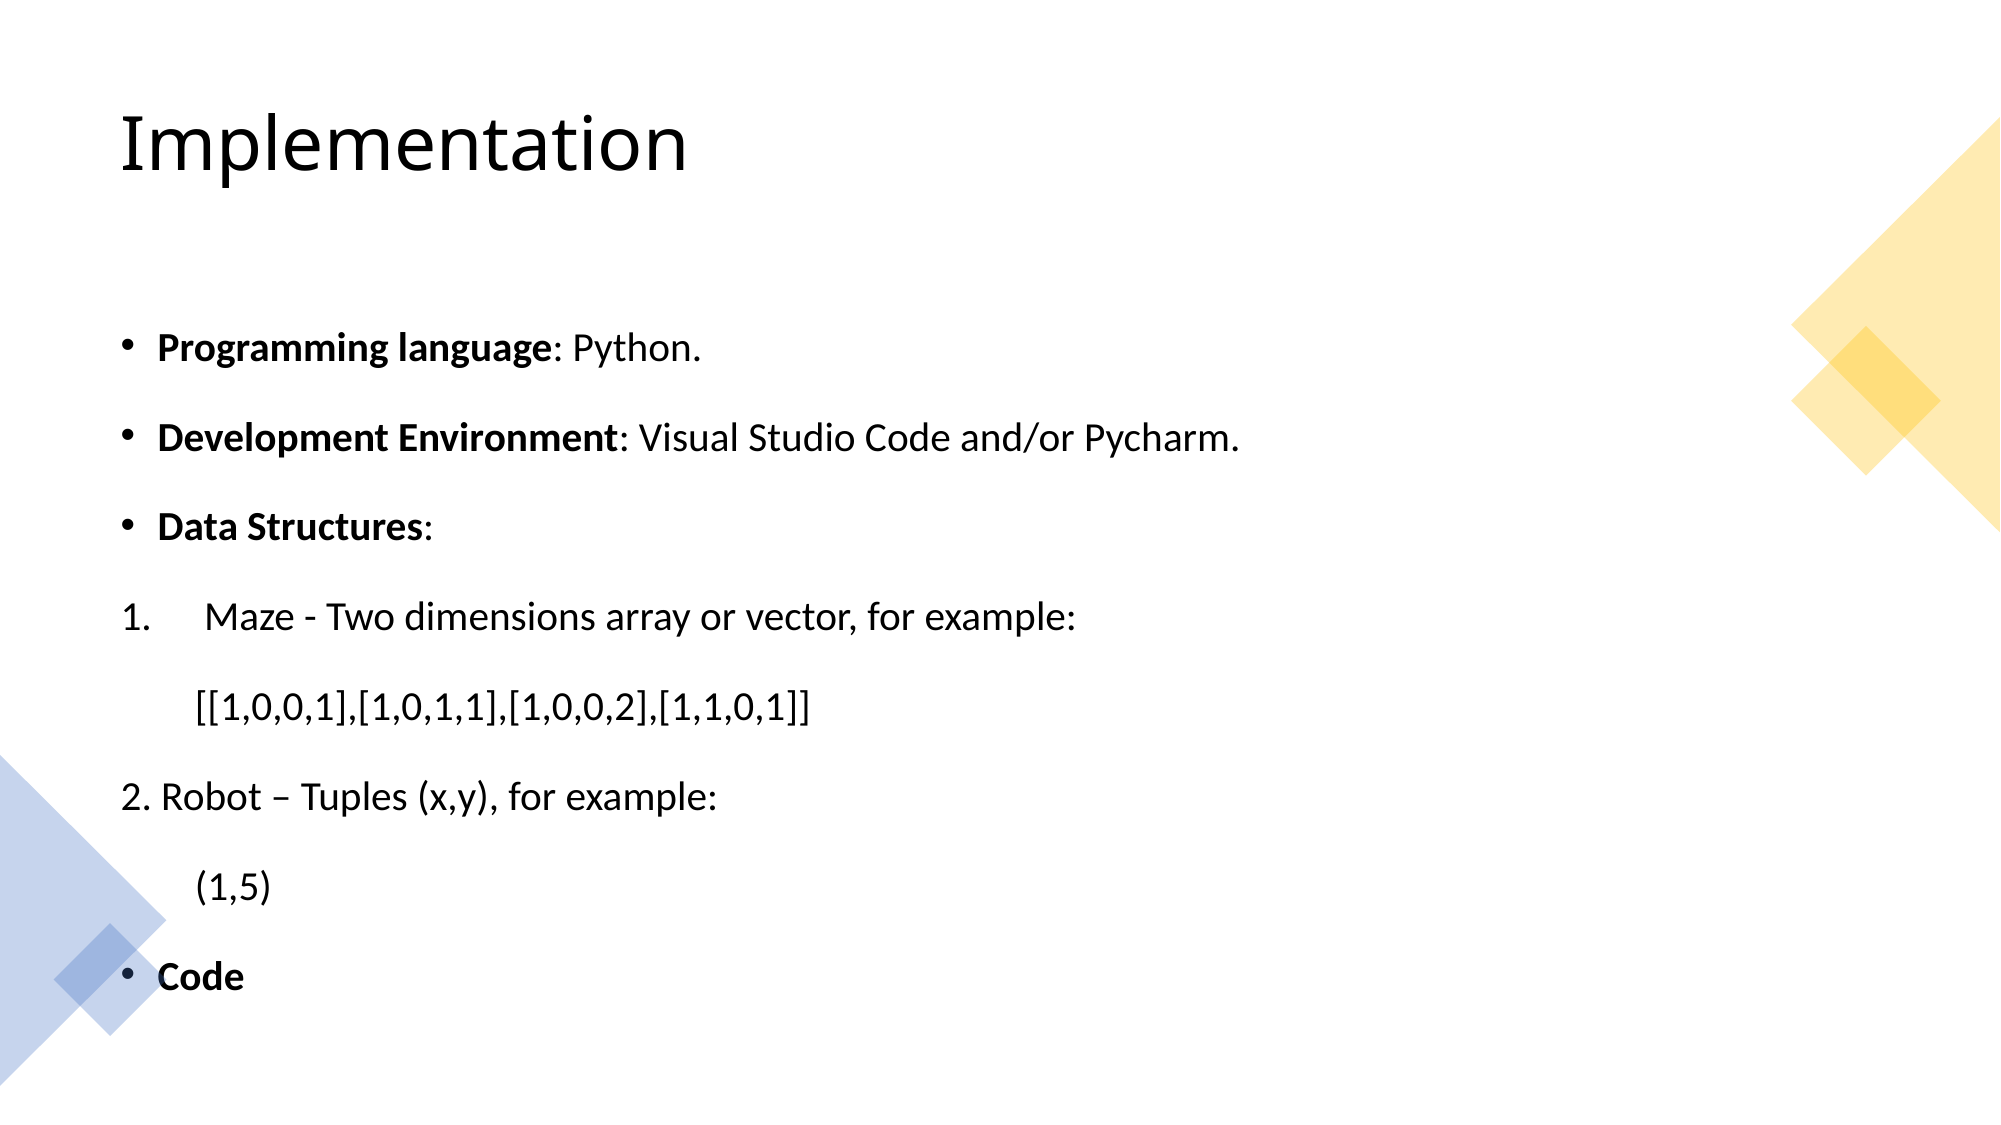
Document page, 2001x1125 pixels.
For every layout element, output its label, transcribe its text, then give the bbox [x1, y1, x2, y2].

list Programming language: Python. Development Environment: Visual Studio Code and/or Pycharm. Data Structures: Maze - Two dimensions array or vector, for example: [[1,0,0,1],[1,0,1,1],[1,0,0,2],[1,1,0,1]] 2. Robot – Tuples (x,y), for example: (1,5) Code [105, 292, 1895, 1014]
text_box [0, 0, 2000, 1125]
title Implementation [105, 52, 1895, 240]
